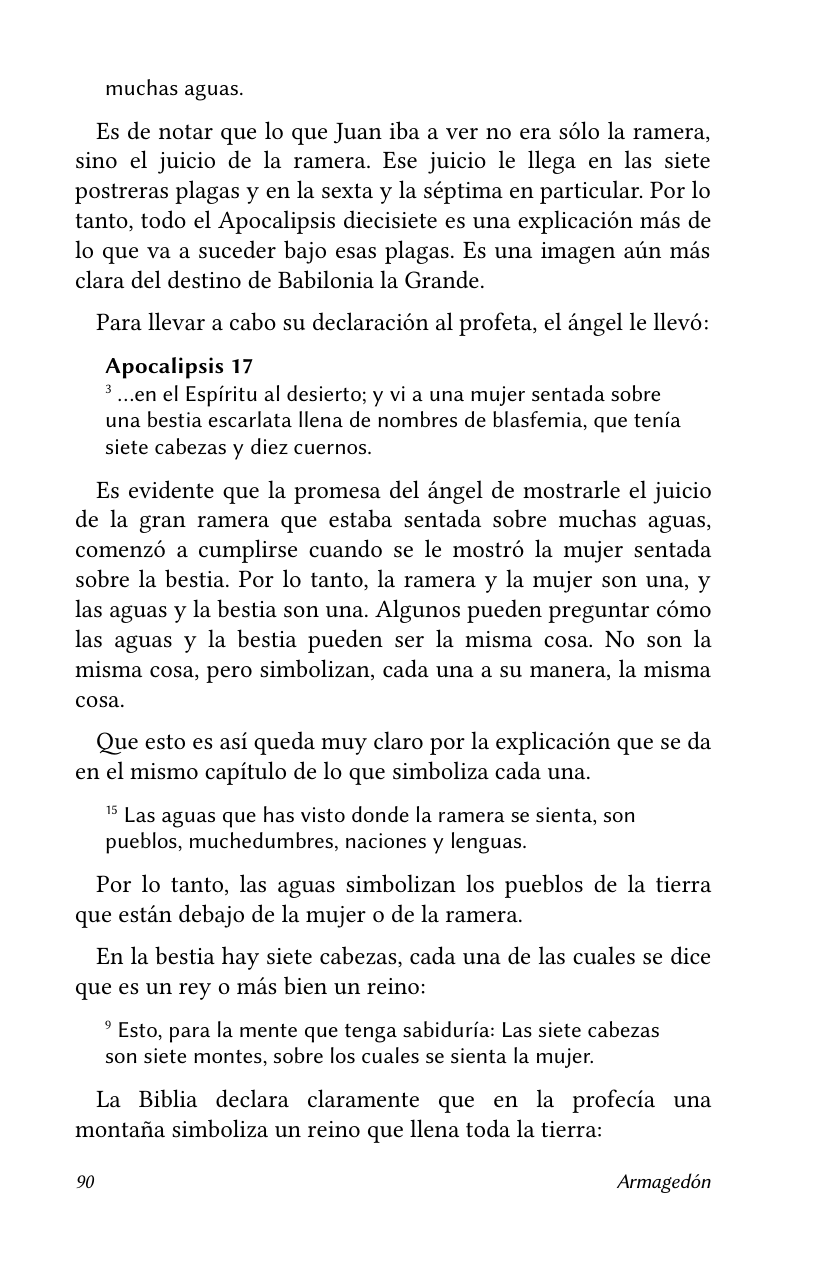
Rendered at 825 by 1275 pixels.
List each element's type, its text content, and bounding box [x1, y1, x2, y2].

text 3 ...en el Espíritu al desierto; y vi a una mujer sentada sobre una bestia escarlata llena de nombres de blasfemia, que tenía siete cabezas y diez cuernos. [105, 381, 682, 460]
text muchas aguas. [105, 75, 682, 101]
text La Biblia declara claramente que en la profecía una montaña simboliza un reino que llena toda la tierra: [75, 1085, 712, 1143]
text Por lo tanto, las aguas simbolizan los pueblos de la tierra que están debajo de la mujer o de la ramera. [75, 870, 712, 928]
text Es de notar que lo que Juan iba a ver no era sólo la ramera, sino el juicio de la ramera. Ese juicio le llega en las siete postreras plagas y en la sexta y la séptima en particular. Por lo tanto, todo el Apocalipsis diecisiete es una explicación más de lo que va a suceder bajo esas plagas. Es una imagen aún más clara del destino de Babilonia la Grande. [75, 117, 712, 295]
text Para llevar a cabo su declaración al profeta, el ángel le llevó: [75, 308, 712, 337]
text Apocalipsis 17 [105, 353, 712, 379]
text Que esto es así queda muy claro por la explicación que se da en el mismo capítulo de lo que simboliza cada una. [75, 727, 712, 785]
text En la bestia hay siete cabezas, cada una de las cuales se dice que es un rey o más bien un reino: [75, 942, 712, 1000]
text 15 Las aguas que has visto donde la ramera se sienta, son pueblos, muchedumbres, naciones y lenguas. [105, 802, 682, 854]
text 9 Esto, para la mente que tenga sabiduría: Las siete cabezas son siete montes, sobre los cuales se sienta la mujer. [105, 1017, 682, 1069]
text Es evidente que la promesa del ángel de mostrarle el juicio de la gran ramera que estaba sentada sobre muchas aguas, comenzó a cumplirse cuando se le mostró la mujer sentada sobre la bestia. Por lo tanto, la ramera y la mujer son una, y las aguas y la bestia son una. Algunos pueden preguntar cómo las aguas y la bestia pueden ser la misma cosa. No son la misma cosa, pero simbolizan, cada una a su manera, la misma cosa. [75, 476, 712, 713]
